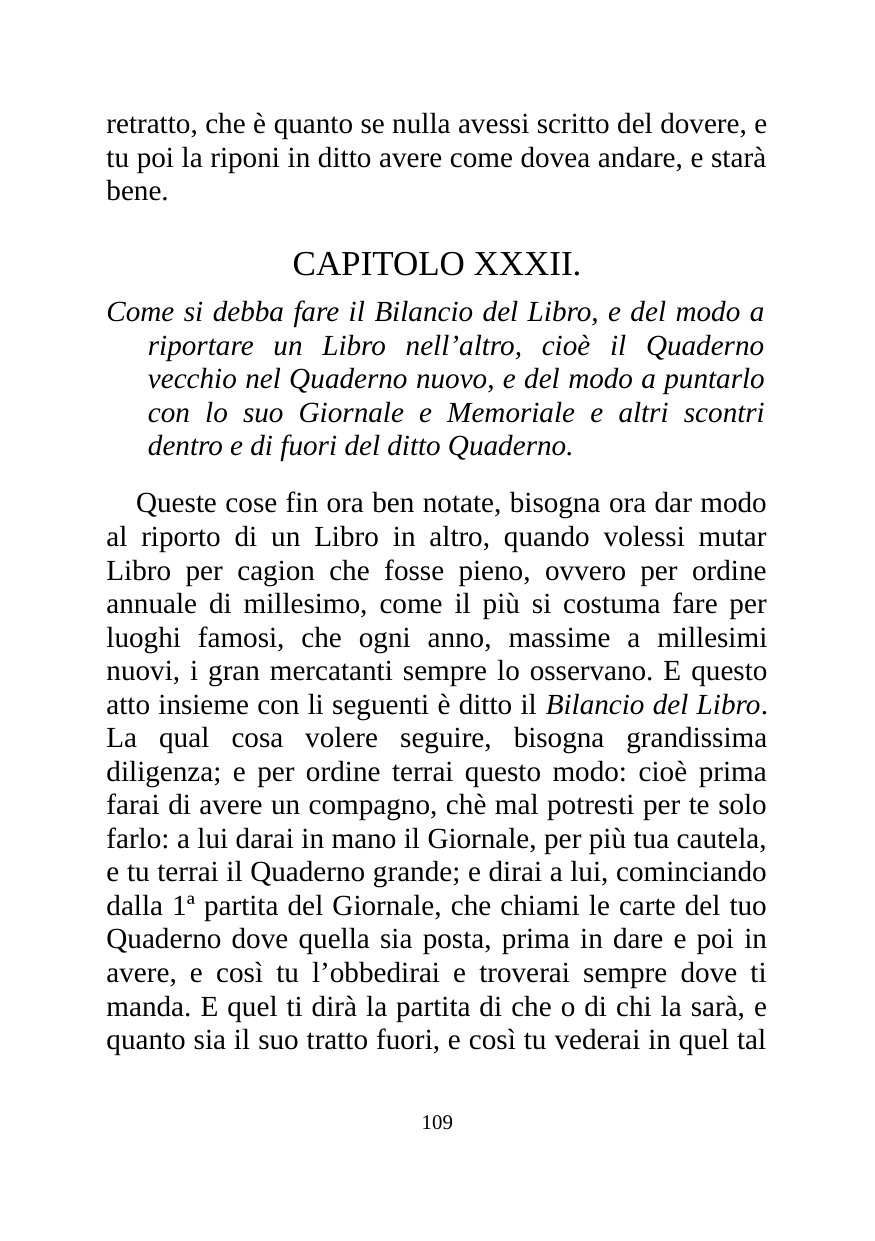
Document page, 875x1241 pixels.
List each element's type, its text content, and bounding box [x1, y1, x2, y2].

text Come si debba fare il Bilancio del Libro, e del modo a riportare un Libro nell’altro, cioè il Quaderno vecchio nel Quaderno nuovo, e del modo a puntarlo con lo suo Giornale e Memoriale e altri scontri dentro e di fuori del ditto Quaderno. [106, 294, 768, 462]
text Queste cose fin ora ben notate, bisogna ora dar modo al riporto di un Libro in altro, quando volessi mutar Libro per cagion che fosse pieno, ovvero per ordine annuale di millesimo, come il più si costuma fare per luoghi famosi, che ogni anno, massime a millesimi nuovi, i gran mercatanti sempre lo osservano. E questo atto insieme con li seguenti è ditto il Bilancio del Libro. La qual cosa volere seguire, bisogna grandissima diligenza; e per ordine terrai questo modo: cioè prima farai di avere un compagno, chè mal potresti per te solo farlo: a lui darai in mano il Giornale, per più tua cautela, e tu terrai il Quaderno grande; e dirai a lui, cominciando dalla 1ª partita del Giornale, che chiami le carte del tuo Quaderno dove quella sia posta, prima in dare e poi in avere, e così tu l’obbedirai e troverai sempre dove ti manda. E quel ti dirà la partita di che o di chi la sarà, e quanto sia il suo tratto fuori, e così tu vederai in quel tal [106, 486, 768, 1056]
subtitle CAPITOLO XXXII. [106, 242, 768, 282]
text retratto, che è quanto se nulla avessi scritto del dovere, e tu poi la riponi in ditto avere come dovea andare, e starà bene. [106, 106, 768, 207]
